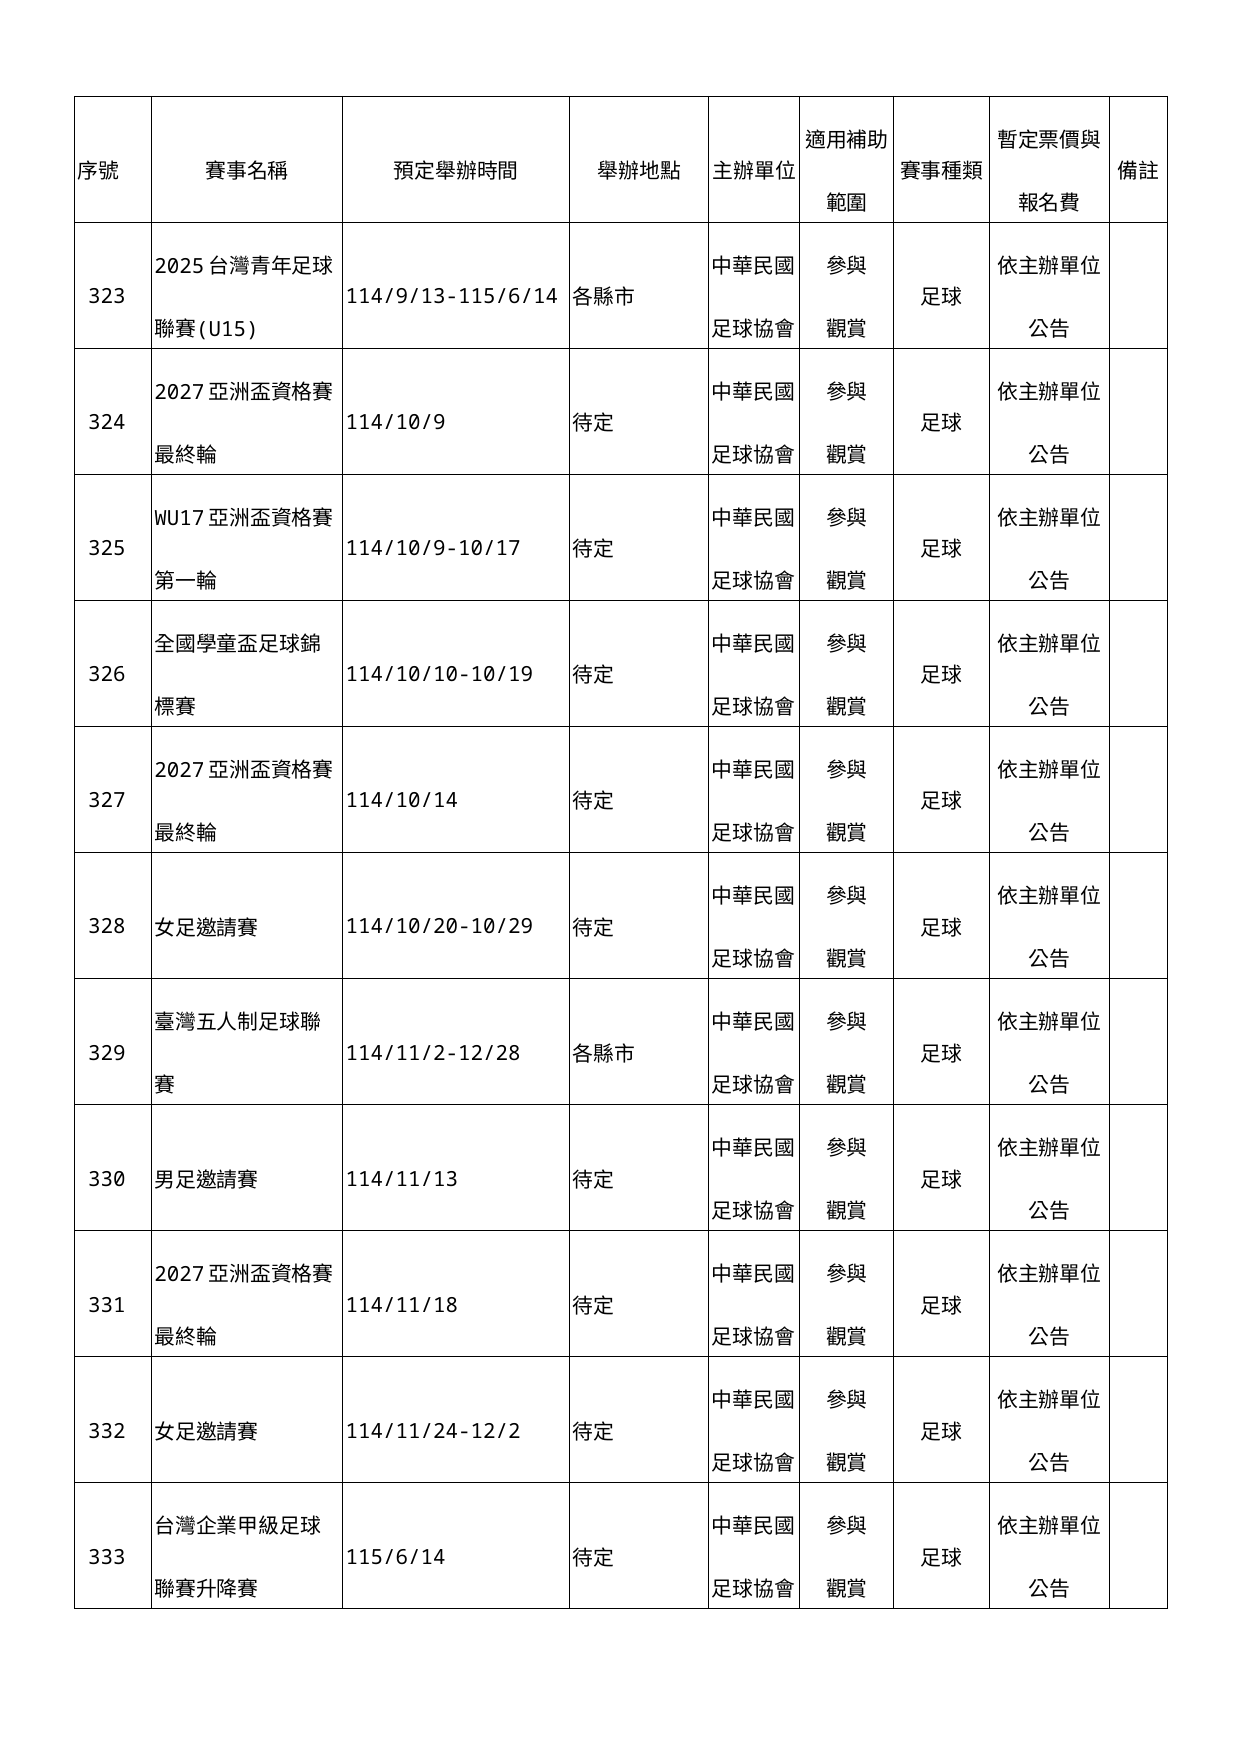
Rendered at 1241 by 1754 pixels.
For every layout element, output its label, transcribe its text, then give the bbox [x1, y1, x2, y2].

table_cell 依主辦單位公告 [990, 727, 1109, 852]
table_header 序號 [75, 97, 151, 222]
table_cell 足球 [894, 1105, 989, 1230]
table_cell 待定 [570, 1483, 708, 1608]
table_cell 台灣企業甲級足球聯賽升降賽 [152, 1483, 342, 1608]
table_cell [1110, 1483, 1167, 1608]
table_cell [1110, 1105, 1167, 1230]
table_cell 依主辦單位公告 [990, 853, 1109, 978]
table_cell 足球 [894, 349, 989, 474]
table_cell [1110, 979, 1167, 1104]
table_cell 足球 [894, 979, 989, 1104]
table_cell [1110, 1231, 1167, 1356]
table_cell 中華民國足球協會 [709, 979, 799, 1104]
table_cell 114/11/24-12/2 [343, 1357, 569, 1482]
table_cell 依主辦單位公告 [990, 979, 1109, 1104]
table_cell 114/11/18 [343, 1231, 569, 1356]
table_cell 參與 觀賞 [800, 1357, 893, 1482]
table_cell 臺灣五人制足球聯賽 [152, 979, 342, 1104]
table_cell 各縣市 [570, 223, 708, 348]
table_cell [75, 475, 151, 600]
table_cell 依主辦單位公告 [990, 1231, 1109, 1356]
table_cell 中華民國足球協會 [709, 475, 799, 600]
table_cell [1110, 223, 1167, 348]
table_cell [75, 727, 151, 852]
table_cell 中華民國足球協會 [709, 727, 799, 852]
table_cell 2027亞洲盃資格賽最終輪 [152, 349, 342, 474]
table_cell 女足邀請賽 [152, 1357, 342, 1482]
table_cell 待定 [570, 853, 708, 978]
table_cell 依主辦單位公告 [990, 223, 1109, 348]
table_cell 足球 [894, 1357, 989, 1482]
table_cell 各縣市 [570, 979, 708, 1104]
table_cell 待定 [570, 475, 708, 600]
table_cell [75, 349, 151, 474]
table_cell 足球 [894, 601, 989, 726]
table_header 賽事名稱 [152, 97, 342, 222]
table_cell [75, 601, 151, 726]
table_cell [1110, 601, 1167, 726]
table_cell 114/10/9-10/17 [343, 475, 569, 600]
table_cell 參與 觀賞 [800, 979, 893, 1104]
table_cell 足球 [894, 1231, 989, 1356]
table_cell 依主辦單位公告 [990, 601, 1109, 726]
table_cell 參與 觀賞 [800, 1105, 893, 1230]
table_cell 女足邀請賽 [152, 853, 342, 978]
table_cell 中華民國足球協會 [709, 223, 799, 348]
table_cell [75, 1105, 151, 1230]
table_cell 114/11/2-12/28 [343, 979, 569, 1104]
table_cell 參與 觀賞 [800, 223, 893, 348]
table_cell [75, 979, 151, 1104]
table_header 備註 [1110, 97, 1167, 222]
table_cell 待定 [570, 349, 708, 474]
table_cell 115/6/14 [343, 1483, 569, 1608]
table_cell [75, 1483, 151, 1608]
table_cell [1110, 349, 1167, 474]
table_cell [1110, 1357, 1167, 1482]
table_cell 依主辦單位公告 [990, 475, 1109, 600]
table_cell 參與 觀賞 [800, 1231, 893, 1356]
table_cell 參與 觀賞 [800, 475, 893, 600]
table_cell 待定 [570, 1105, 708, 1230]
table_cell 依主辦單位公告 [990, 1357, 1109, 1482]
table_cell 114/10/10-10/19 [343, 601, 569, 726]
table_cell 114/10/20-10/29 [343, 853, 569, 978]
table_cell 中華民國足球協會 [709, 1231, 799, 1356]
table_cell [75, 1231, 151, 1356]
table_cell 2025台灣青年足球聯賽(U15) [152, 223, 342, 348]
table_header 適用補助範圍 [800, 97, 893, 222]
table_cell WU17亞洲盃資格賽第一輪 [152, 475, 342, 600]
table_header 暫定票價與報名費 [990, 97, 1109, 222]
table_cell 114/11/13 [343, 1105, 569, 1230]
table_cell [1110, 727, 1167, 852]
table_cell 參與 觀賞 [800, 601, 893, 726]
table_cell 2027亞洲盃資格賽最終輪 [152, 727, 342, 852]
table_cell 114/10/9 [343, 349, 569, 474]
table_cell 參與 觀賞 [800, 349, 893, 474]
table_header 賽事種類 [894, 97, 989, 222]
table_cell [75, 853, 151, 978]
table_cell [1110, 475, 1167, 600]
table_cell 足球 [894, 475, 989, 600]
table_cell 依主辦單位公告 [990, 1105, 1109, 1230]
table_cell 中華民國足球協會 [709, 853, 799, 978]
table_cell 中華民國足球協會 [709, 1357, 799, 1482]
table_cell 中華民國足球協會 [709, 1105, 799, 1230]
table_header 舉辦地點 [570, 97, 708, 222]
table_cell 中華民國足球協會 [709, 1483, 799, 1608]
table_cell 足球 [894, 853, 989, 978]
table_cell 待定 [570, 1357, 708, 1482]
table_cell 待定 [570, 727, 708, 852]
table_cell 足球 [894, 223, 989, 348]
table_cell 114/10/14 [343, 727, 569, 852]
table_cell 待定 [570, 601, 708, 726]
table_cell 全國學童盃足球錦標賽 [152, 601, 342, 726]
table_cell 中華民國足球協會 [709, 601, 799, 726]
table_cell [75, 223, 151, 348]
table_cell 參與 觀賞 [800, 1483, 893, 1608]
table_cell [75, 1357, 151, 1482]
table_header 主辦單位 [709, 97, 799, 222]
table_cell [1110, 853, 1167, 978]
table_cell 114/9/13-115/6/14 [343, 223, 569, 348]
table_header 預定舉辦時間 [343, 97, 569, 222]
table_cell 待定 [570, 1231, 708, 1356]
table_cell 參與 觀賞 [800, 727, 893, 852]
table_cell 依主辦單位公告 [990, 349, 1109, 474]
table_cell 中華民國足球協會 [709, 349, 799, 474]
table_cell 依主辦單位公告 [990, 1483, 1109, 1608]
table_cell 參與 觀賞 [800, 853, 893, 978]
table_cell 2027亞洲盃資格賽最終輪 [152, 1231, 342, 1356]
table_cell 足球 [894, 1483, 989, 1608]
table_cell 足球 [894, 727, 989, 852]
table_cell 男足邀請賽 [152, 1105, 342, 1230]
